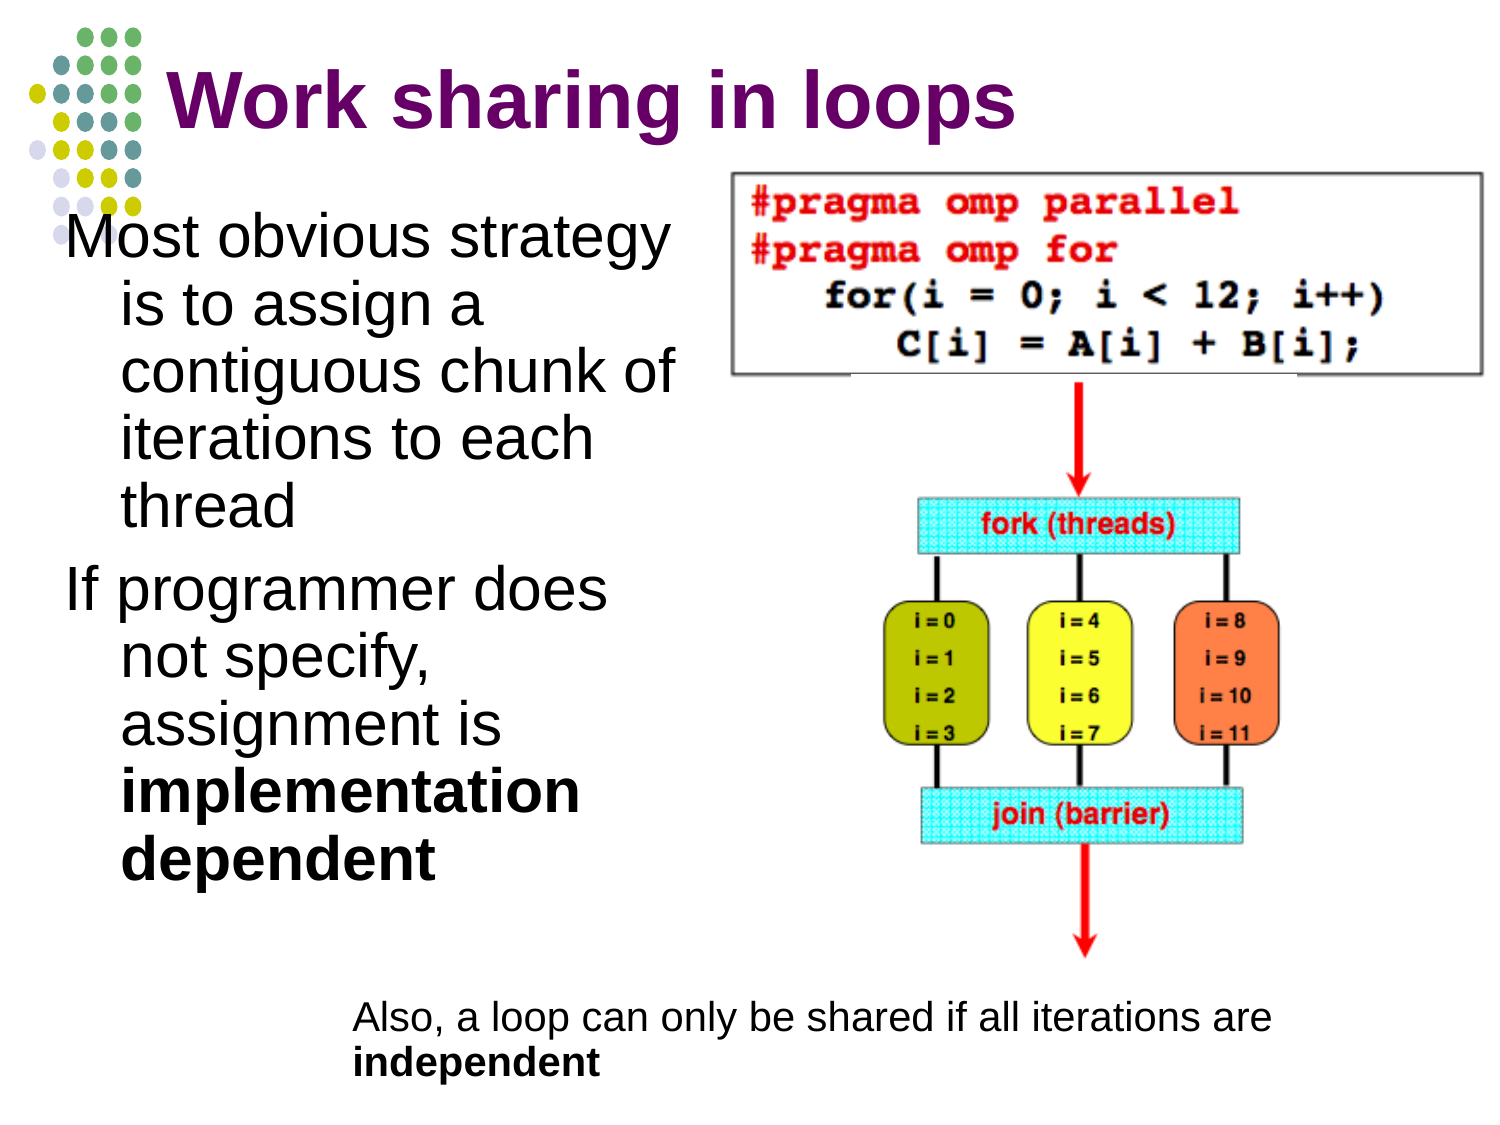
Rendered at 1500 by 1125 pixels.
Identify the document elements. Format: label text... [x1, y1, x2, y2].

title Work sharing in loops [151, 40, 1390, 176]
list Most obvious strategy is to assign a contiguous chunk of iterations to each thread If programmer does not specify, assignment is implementation dependent [49, 196, 702, 921]
picture [725, 160, 1500, 978]
text_box Also, a loop can only be shared if all iterations are independent [337, 987, 1392, 1093]
